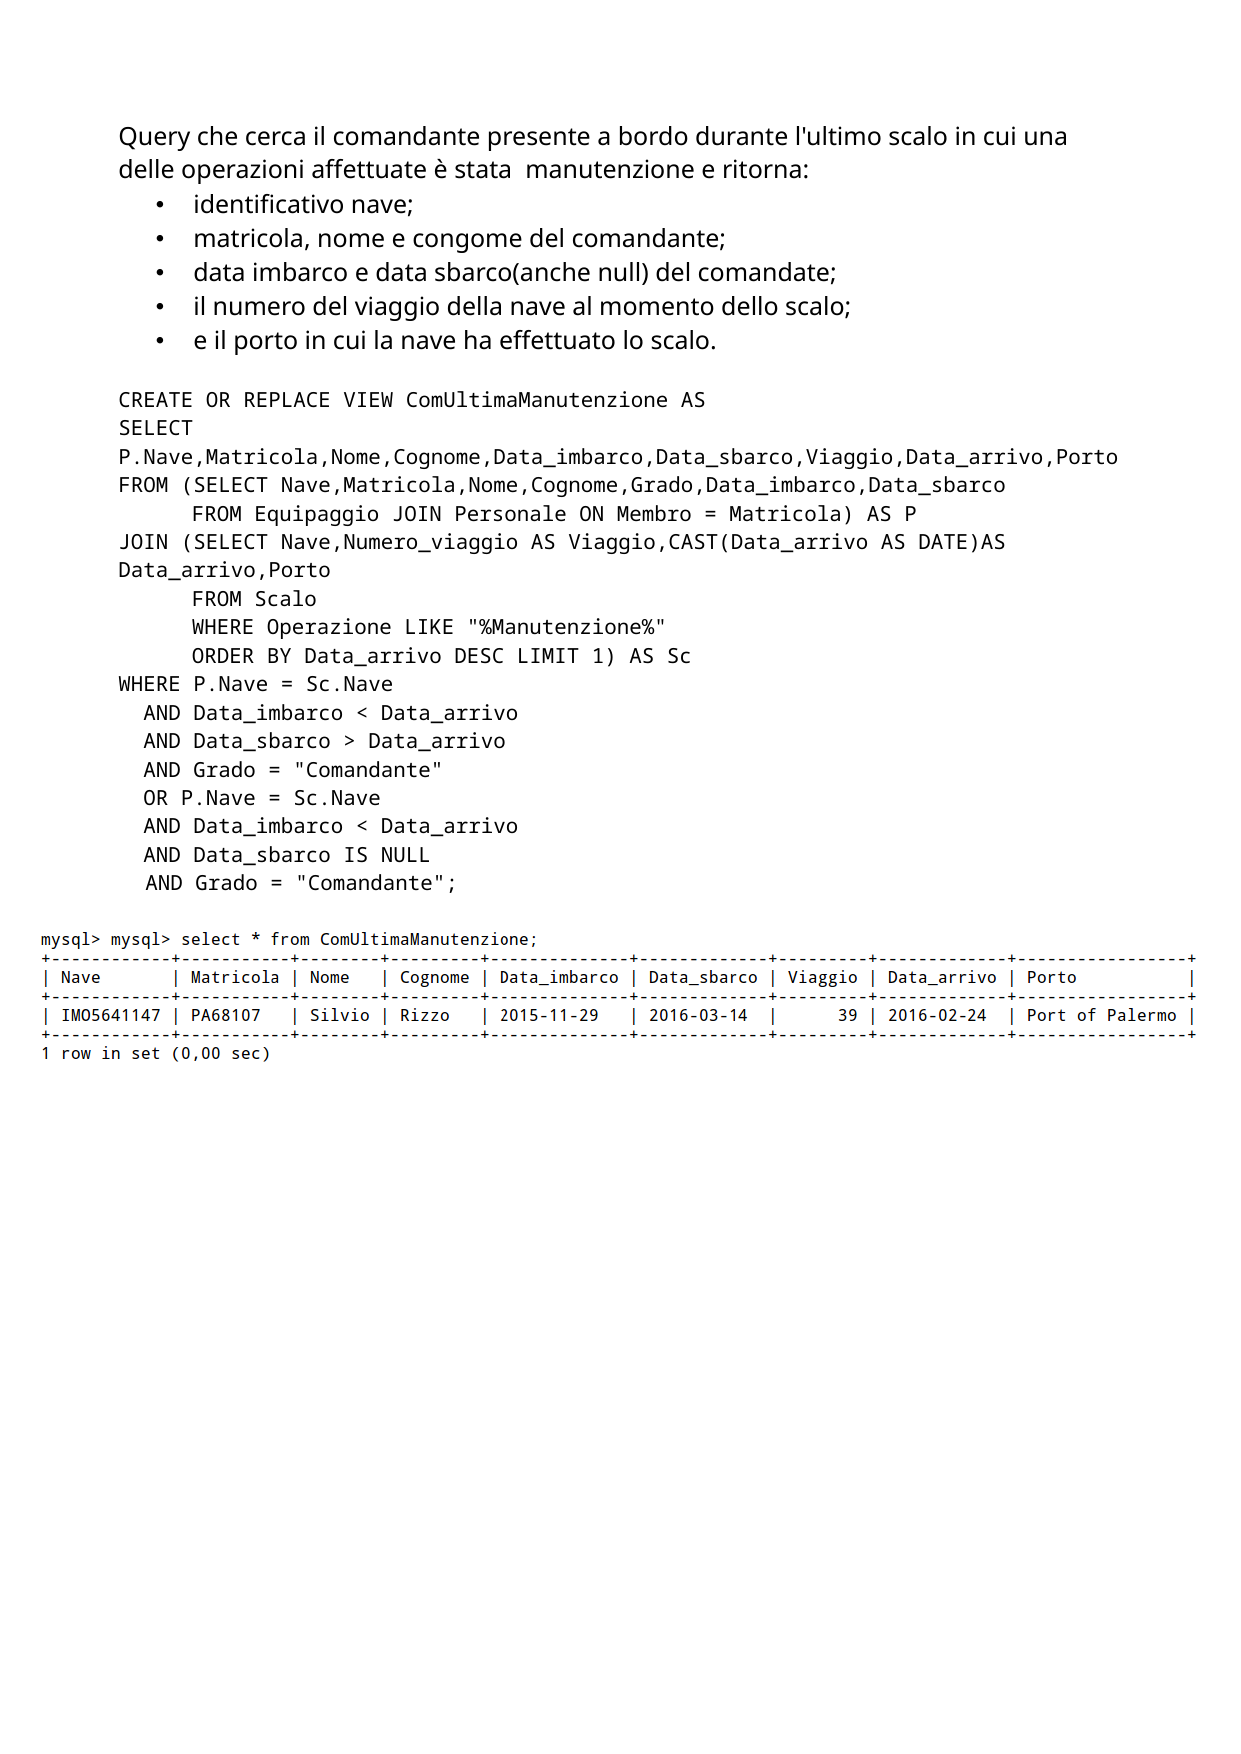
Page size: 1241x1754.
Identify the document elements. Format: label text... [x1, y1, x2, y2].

list identificativo nave; [156, 186, 1122, 220]
text WHERE P.Nave = Sc.Nave [118, 669, 1122, 698]
text ORDER BY Data_arrivo DESC LIMIT 1) AS Sc [118, 641, 1122, 669]
list data imbarco e data sbarco(anche null) del comandate; [156, 254, 1122, 288]
text FROM Equipaggio JOIN Personale ON Membro = Matricola) AS P [118, 499, 1122, 527]
text AND Data_imbarco < Data_arrivo [118, 698, 1122, 726]
text Query che cerca il comandante presente a bordo durante l'ultimo scalo in cui una delle operazioni affettuate è stata manutenzione e ritorna: [118, 118, 1122, 186]
picture [40, 925, 1200, 1067]
text SELECT P.Nave,Matricola,Nome,Cognome,Data_imbarco,Data_sbarco,Viaggio,Data_arrivo,Porto [118, 413, 1122, 470]
text FROM Scalo [118, 584, 1122, 612]
list matricola, nome e congome del comandante; [156, 220, 1122, 254]
text AND Data_sbarco > Data_arrivo [118, 726, 1122, 755]
text JOIN (SELECT Nave,Numero_viaggio AS Viaggio,CAST(Data_arrivo AS DATE)AS Data_arrivo,Porto [118, 527, 1122, 584]
text CREATE OR REPLACE VIEW ComUltimaManutenzione AS [118, 385, 1122, 413]
text AND Grado = "Comandante"; [118, 868, 1122, 897]
text AND Grado = "Comandante" [118, 755, 1122, 783]
text WHERE Operazione LIKE "%Manutenzione%" [118, 612, 1122, 641]
text FROM (SELECT Nave,Matricola,Nome,Cognome,Grado,Data_imbarco,Data_sbarco [118, 470, 1122, 499]
list e il porto in cui la nave ha effettuato lo scalo. [156, 322, 1122, 357]
text AND Data_sbarco IS NULL [118, 840, 1122, 868]
text OR P.Nave = Sc.Nave [118, 783, 1122, 812]
list il numero del viaggio della nave al momento dello scalo; [156, 288, 1122, 322]
text AND Data_imbarco < Data_arrivo [118, 812, 1122, 840]
